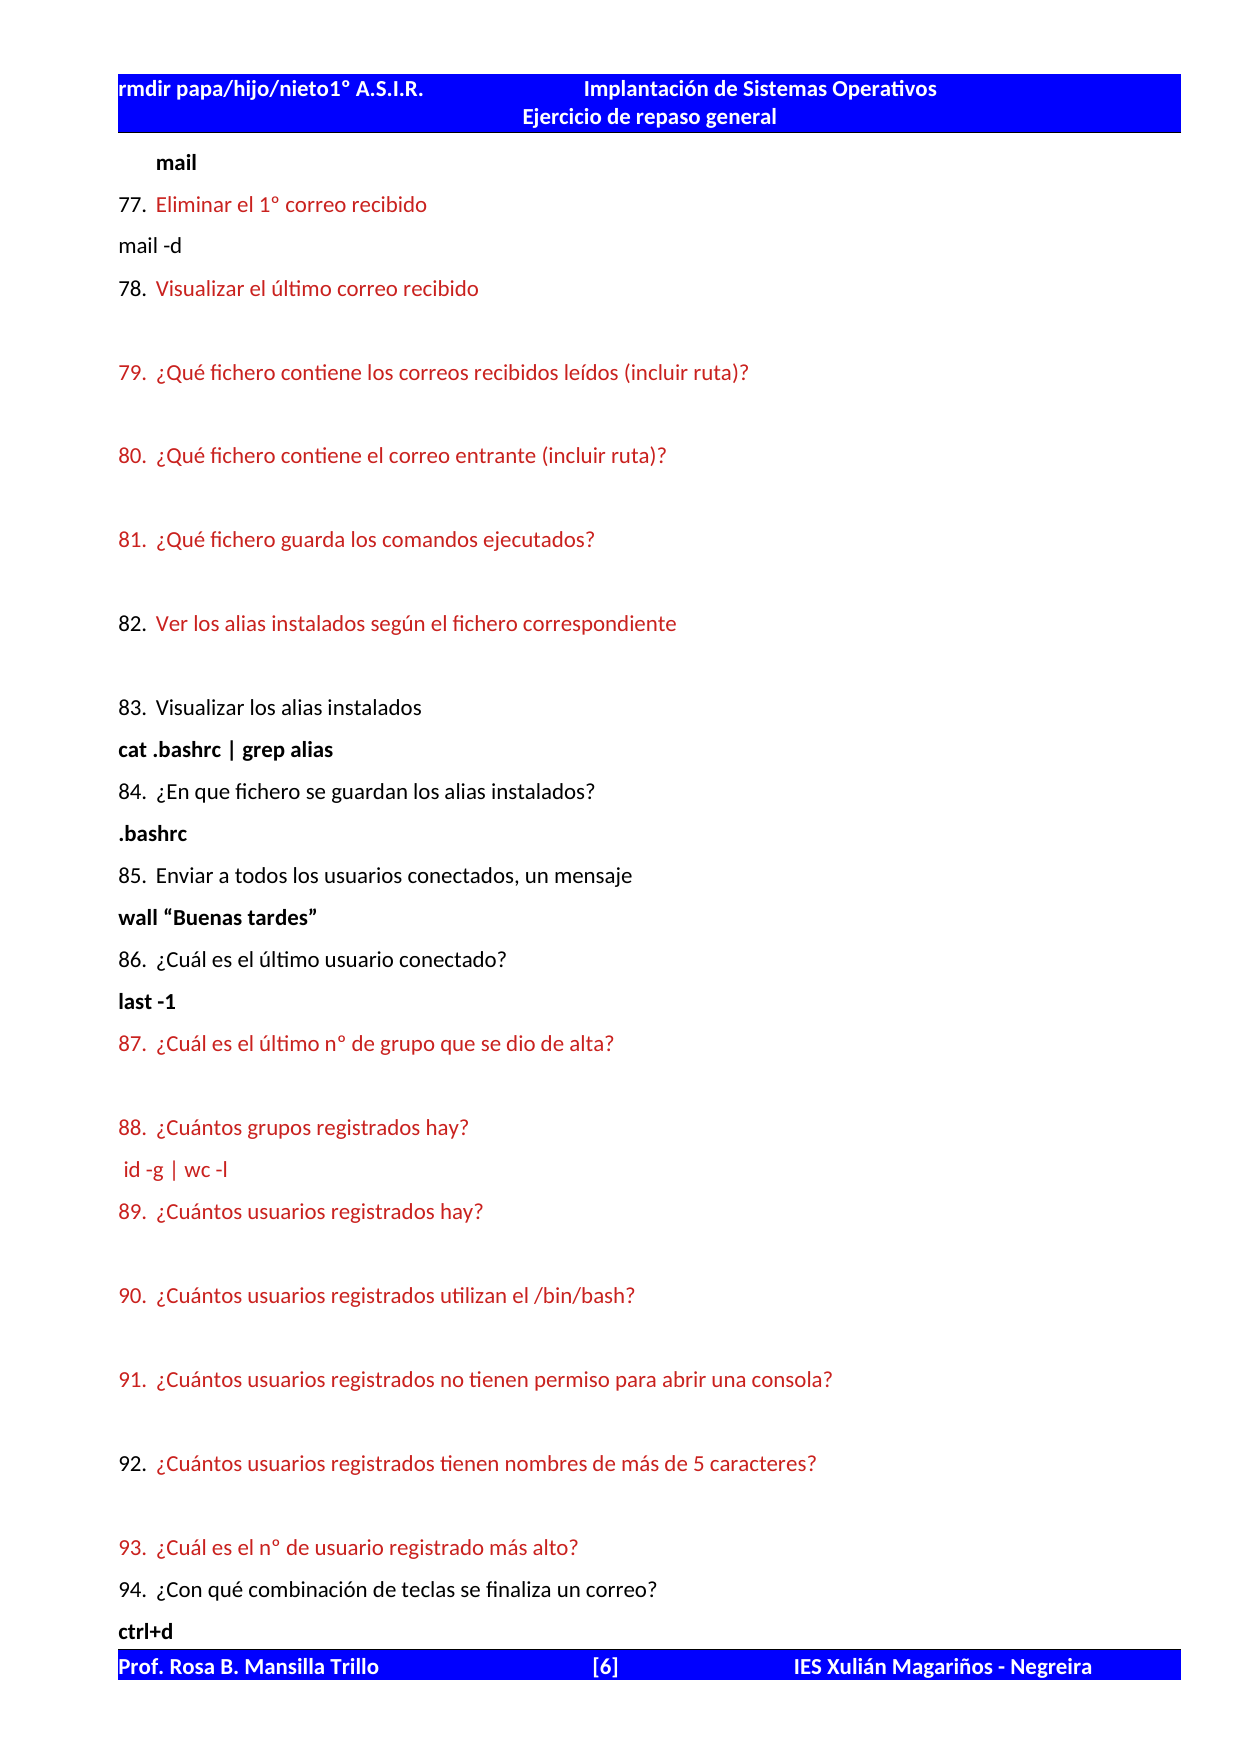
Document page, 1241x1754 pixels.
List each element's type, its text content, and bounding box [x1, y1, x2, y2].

list Visualizar los alias instalados [118, 693, 1181, 721]
list mail [118, 148, 1181, 176]
list Eliminar el 1º correo recibido [118, 190, 1181, 218]
list ¿Cuántos usuarios registrados hay? [118, 1197, 1181, 1225]
list ¿Cuál es el último usuario conectado? [118, 945, 1181, 973]
text ctrl+d [118, 1617, 1181, 1645]
list Visualizar el último correo recibido [118, 274, 1181, 302]
text mail -d [118, 232, 1181, 260]
list ¿Cuántos usuarios registrados tienen nombres de más de 5 caracteres? [118, 1449, 1181, 1477]
list ¿Cuál es el último nº de grupo que se dio de alta? [118, 1029, 1181, 1057]
list Ver los alias instalados según el fichero correspondiente [118, 609, 1181, 637]
list ¿Qué fichero guarda los comandos ejecutados? [118, 526, 1181, 553]
text cat .bashrc | grep alias [118, 735, 1181, 763]
list ¿En que fichero se guardan los alias instalados? [118, 777, 1181, 805]
text .bashrc [118, 819, 1181, 847]
list Enviar a todos los usuarios conectados, un mensaje [118, 861, 1181, 889]
text last -1 [118, 987, 1181, 1015]
list ¿Cuántos usuarios registrados utilizan el /bin/bash? [118, 1281, 1181, 1309]
text id -g | wc -l [118, 1155, 1181, 1183]
list ¿Con qué combinación de teclas se finaliza un correo? [118, 1575, 1181, 1603]
list ¿Qué fichero contiene los correos recibidos leídos (incluir ruta)? [118, 358, 1181, 386]
text wall “Buenas tardes” [118, 903, 1181, 931]
list ¿Cuál es el nº de usuario registrado más alto? [118, 1533, 1181, 1561]
list ¿Cuántos usuarios registrados no tienen permiso para abrir una consola? [118, 1365, 1181, 1393]
list ¿Cuántos grupos registrados hay? [118, 1113, 1181, 1141]
list ¿Qué fichero contiene el correo entrante (incluir ruta)? [118, 442, 1181, 469]
